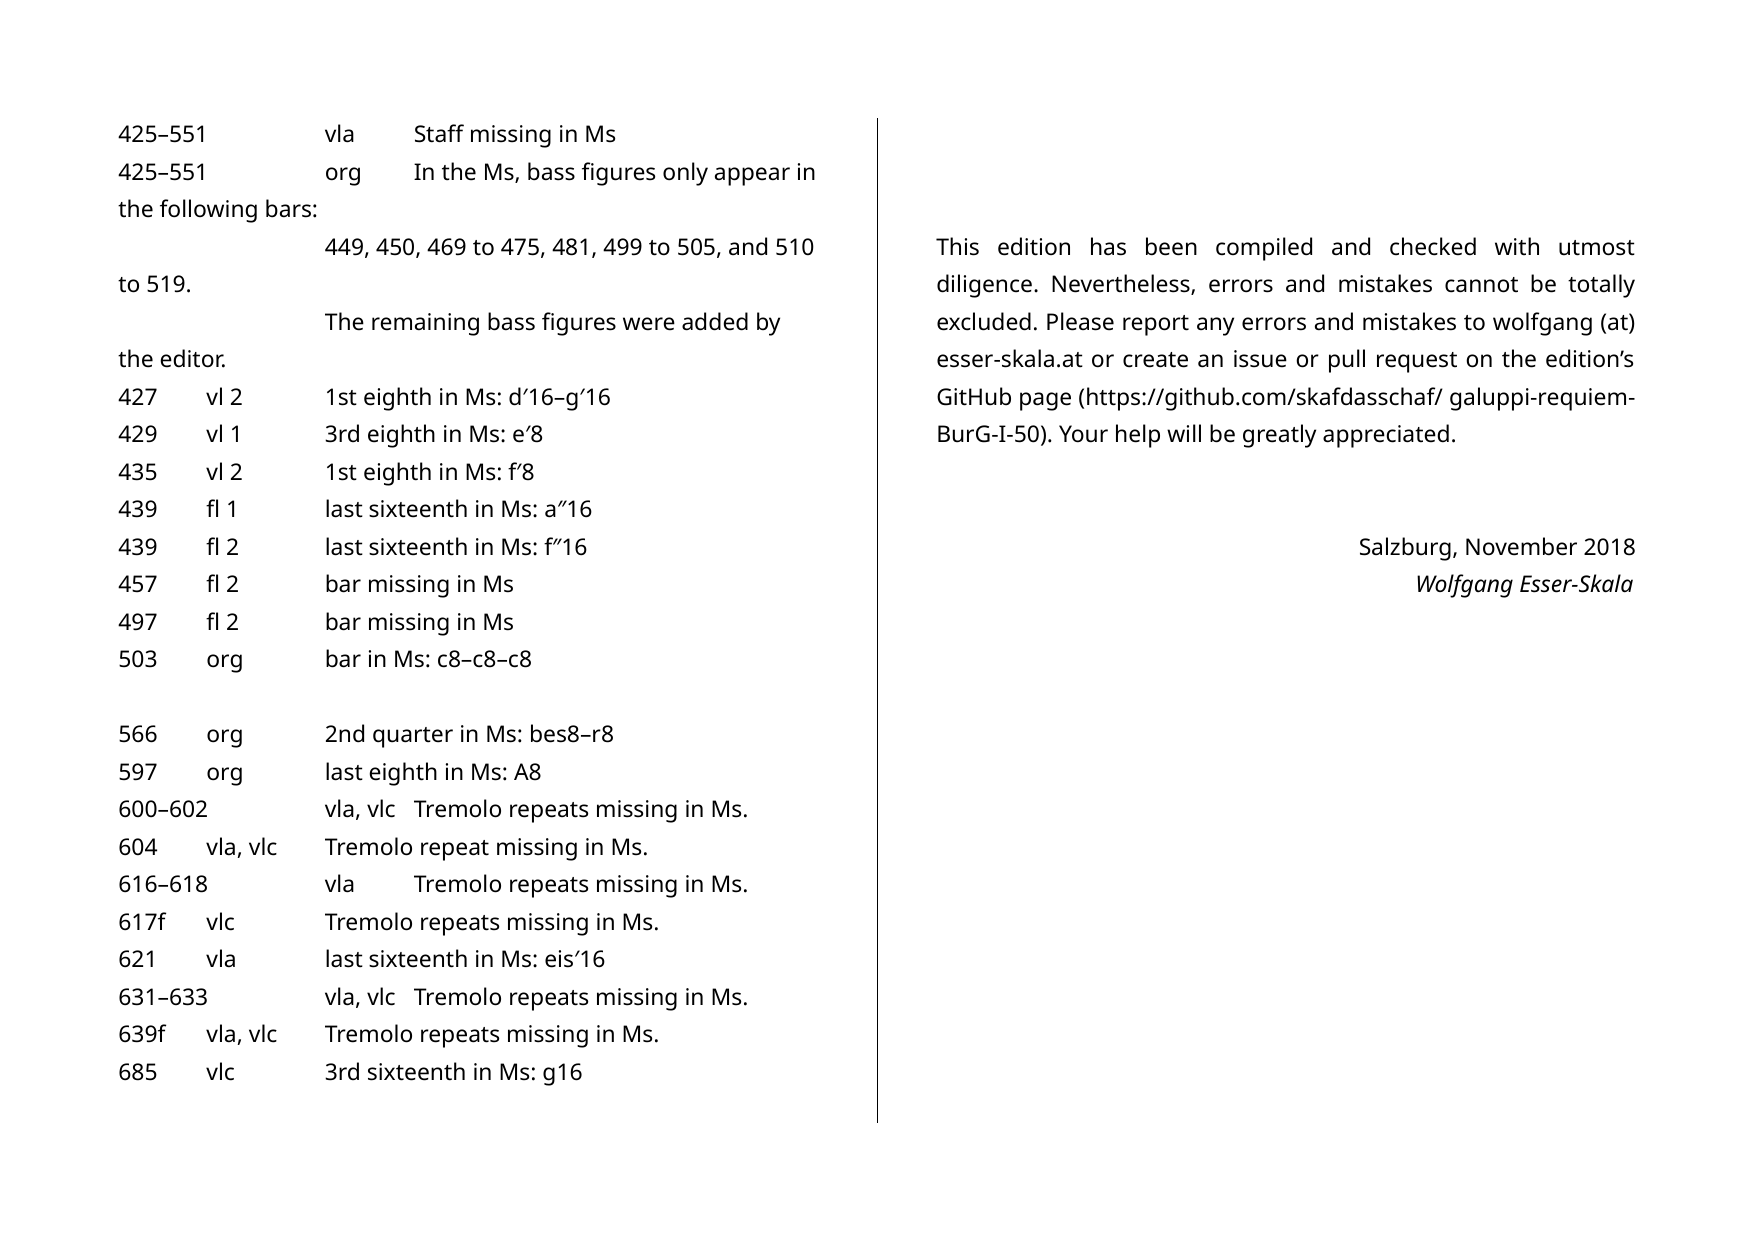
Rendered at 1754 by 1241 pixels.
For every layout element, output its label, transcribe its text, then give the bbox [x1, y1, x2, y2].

text This edition has been compiled and checked with utmost diligence. Nevertheless, errors and mistakes cannot be totally excluded. Please report any errors and mistakes to wolfgang (at) esser-skala.at or create an issue or pull request on the edition’s GitHub page (https://github.com/skafdasschaf/ galuppi-requiem-BurG-I-50). Your help will be greatly appreciated. [936, 231, 1636, 449]
text Salzburg, November 2018 Wolfgang Esser-Skala [936, 531, 1636, 599]
text 425–551 vla Staff missing in Ms 425–551 org In the Ms, bass figures only appear in the following bars: 449, 450, 469 to 475, 481, 499 to 505, and 510 to 519. The remaining bass figures were added by the editor. 427 vl 2 1st eighth in Ms: d′16–g′16 429 vl 1 3rd eighth in Ms: e′8 435 vl 2 1st eighth in Ms: f′8 439 fl 1 last sixteenth in Ms: a″16 439 fl 2 last sixteenth in Ms: f″16 457 fl 2 bar missing in Ms 497 fl 2 bar missing in Ms 503 org bar in Ms: c8–c8–c8 566 org 2nd quarter in Ms: bes8–r8 597 org last eighth in Ms: A8 600–602 vla, vlc Tremolo repeats missing in Ms. 604 vla, vlc Tremolo repeat missing in Ms. 616–618 vla Tremolo repeats missing in Ms. 617f vlc Tremolo repeats missing in Ms. 621 vla last sixteenth in Ms: eis′16 631–633 vla, vlc Tremolo repeats missing in Ms. 639f vla, vlc Tremolo repeats missing in Ms. 685 vlc 3rd sixteenth in Ms: g16 [118, 118, 818, 1087]
text [936, 118, 1636, 224]
